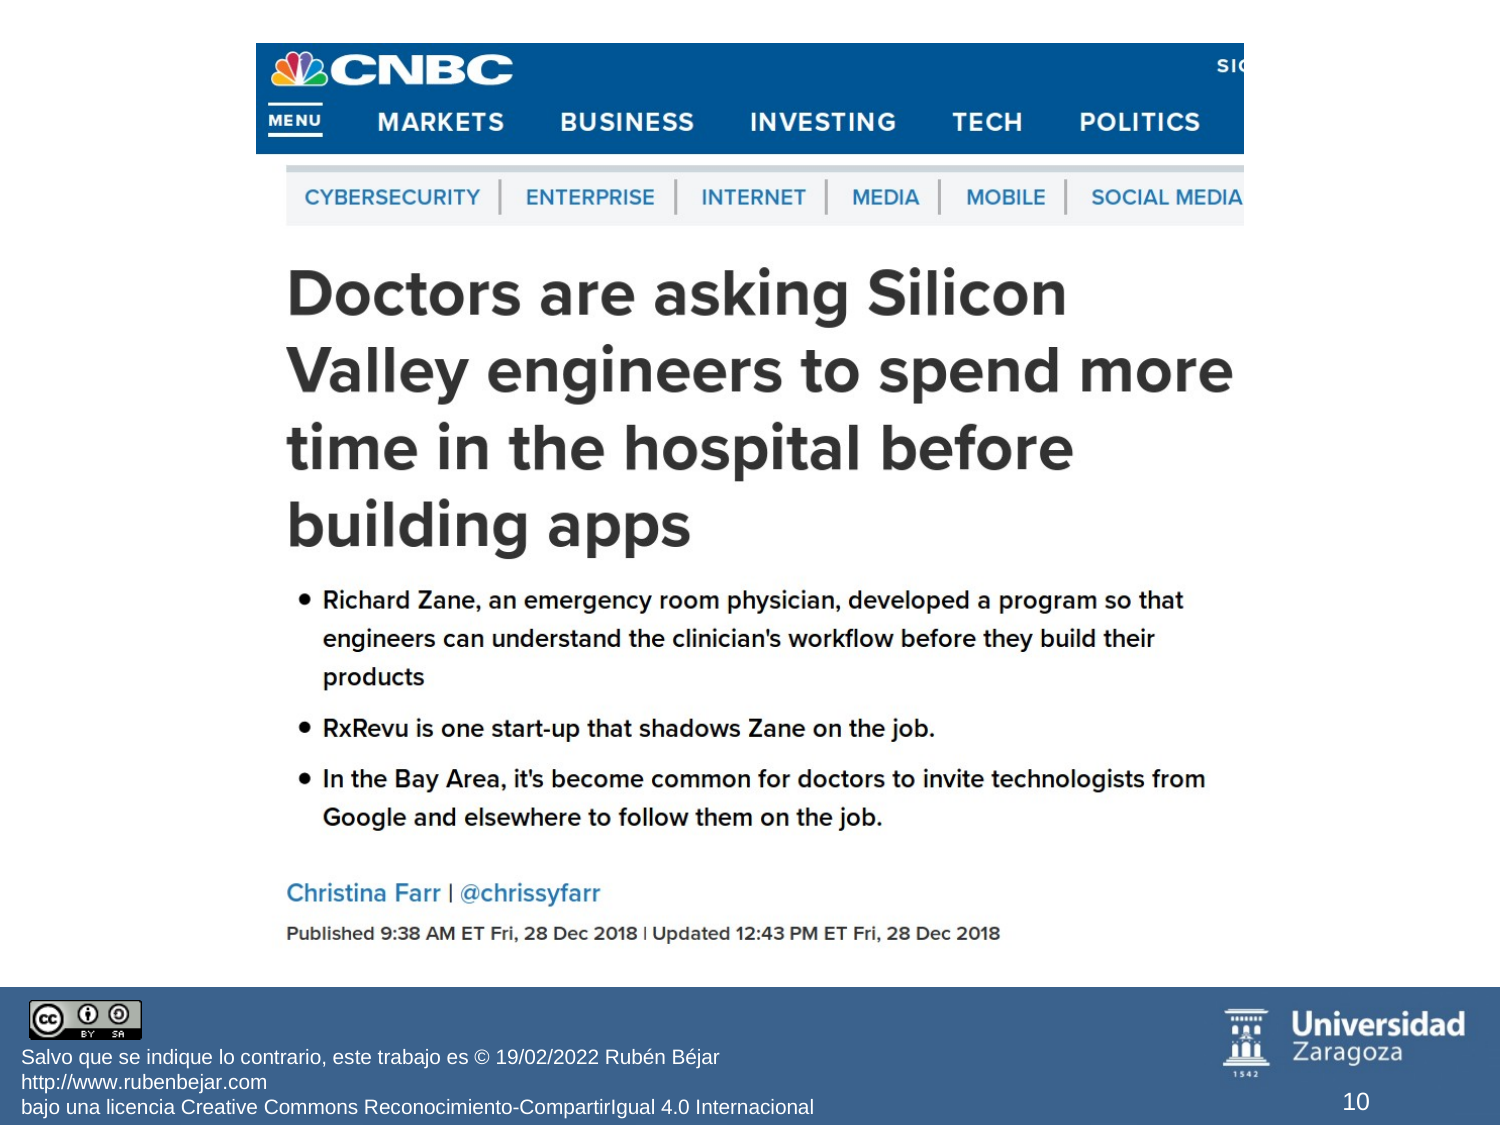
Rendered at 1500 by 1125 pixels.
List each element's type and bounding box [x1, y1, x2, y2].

picture [256, 43, 1244, 954]
picture [0, 987, 1500, 1125]
